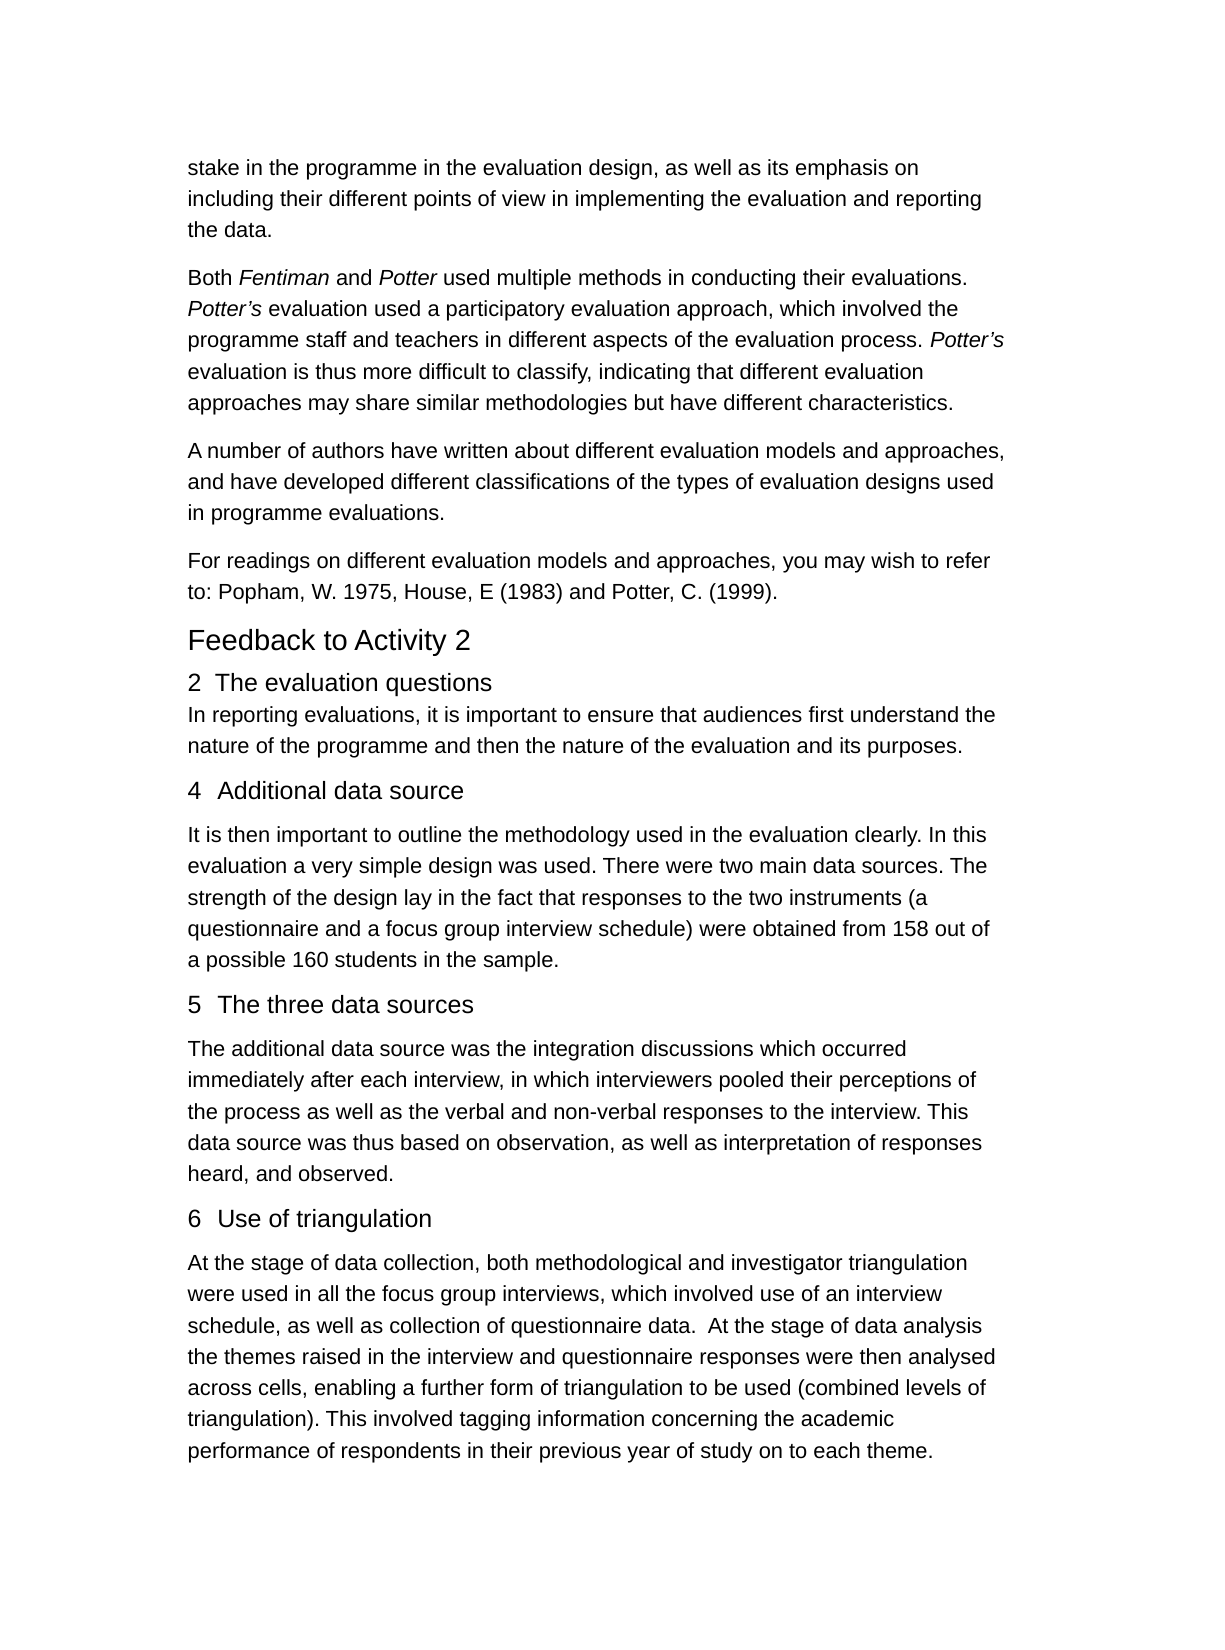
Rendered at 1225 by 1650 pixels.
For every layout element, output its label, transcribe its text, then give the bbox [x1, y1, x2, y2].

text It is then important to outline the methodology used in the evaluation clearly. In this evaluation a very simple design was used. There were two main data sources. The strength of the design lay in the fact that responses to the two instruments (a questionnaire and a focus group interview schedule) were obtained from 158 out of a possible 160 students in the sample. [187, 817, 1007, 974]
text For readings on different evaluation models and approaches, you may wish to refer to: Popham, W. 1975, House, E (1983) and Potter, C. (1999). [187, 543, 1007, 606]
text A number of authors have written about different evaluation models and approaches, and have developed different classifications of the types of evaluation designs used in programme evaluations. [187, 433, 1007, 527]
text 4 Additional data source [187, 776, 1037, 805]
text 5 The three data sources [187, 990, 1037, 1019]
text The additional data source was the integration discussions which occurred immediately after each interview, in which interviewers pooled their perceptions of the process as well as the verbal and non-verbal responses to the interview. This data source was thus based on observation, as well as interpretation of responses heard, and observed. [187, 1032, 1007, 1188]
text Feedback to Activity 2 [187, 622, 1007, 656]
text At the stage of data collection, both methodological and investigator triangulation were used in all the focus group interviews, which involved use of an interview schedule, as well as collection of questionnaire data. At the stage of data analysis the themes raised in the interview and questionnaire responses were then analysed across cells, enabling a further form of triangulation to be used (combined levels of triangulation). This involved tagging information concerning the academic performance of respondents in their previous year of study on to each theme. [187, 1246, 1007, 1464]
text Both Fentiman and Potter used multiple methods in conducting their evaluations. Potter’s evaluation used a participatory evaluation approach, which involved the programme staff and teachers in different aspects of the evaluation process. Potter’s evaluation is thus more difficult to classify, indicating that different evaluation approaches may share similar methodologies but have different characteristics. [187, 260, 1007, 417]
text 6 Use of triangulation [187, 1204, 1037, 1233]
text In reporting evaluations, it is important to ensure that audiences first understand the nature of the programme and then the nature of the evaluation and its purposes. [187, 697, 1007, 760]
text stake in the programme in the evaluation design, as well as its emphasis on including their different points of view in implementing the evaluation and reporting the data. [187, 150, 1007, 244]
text 2 The evaluation questions [187, 668, 1007, 697]
